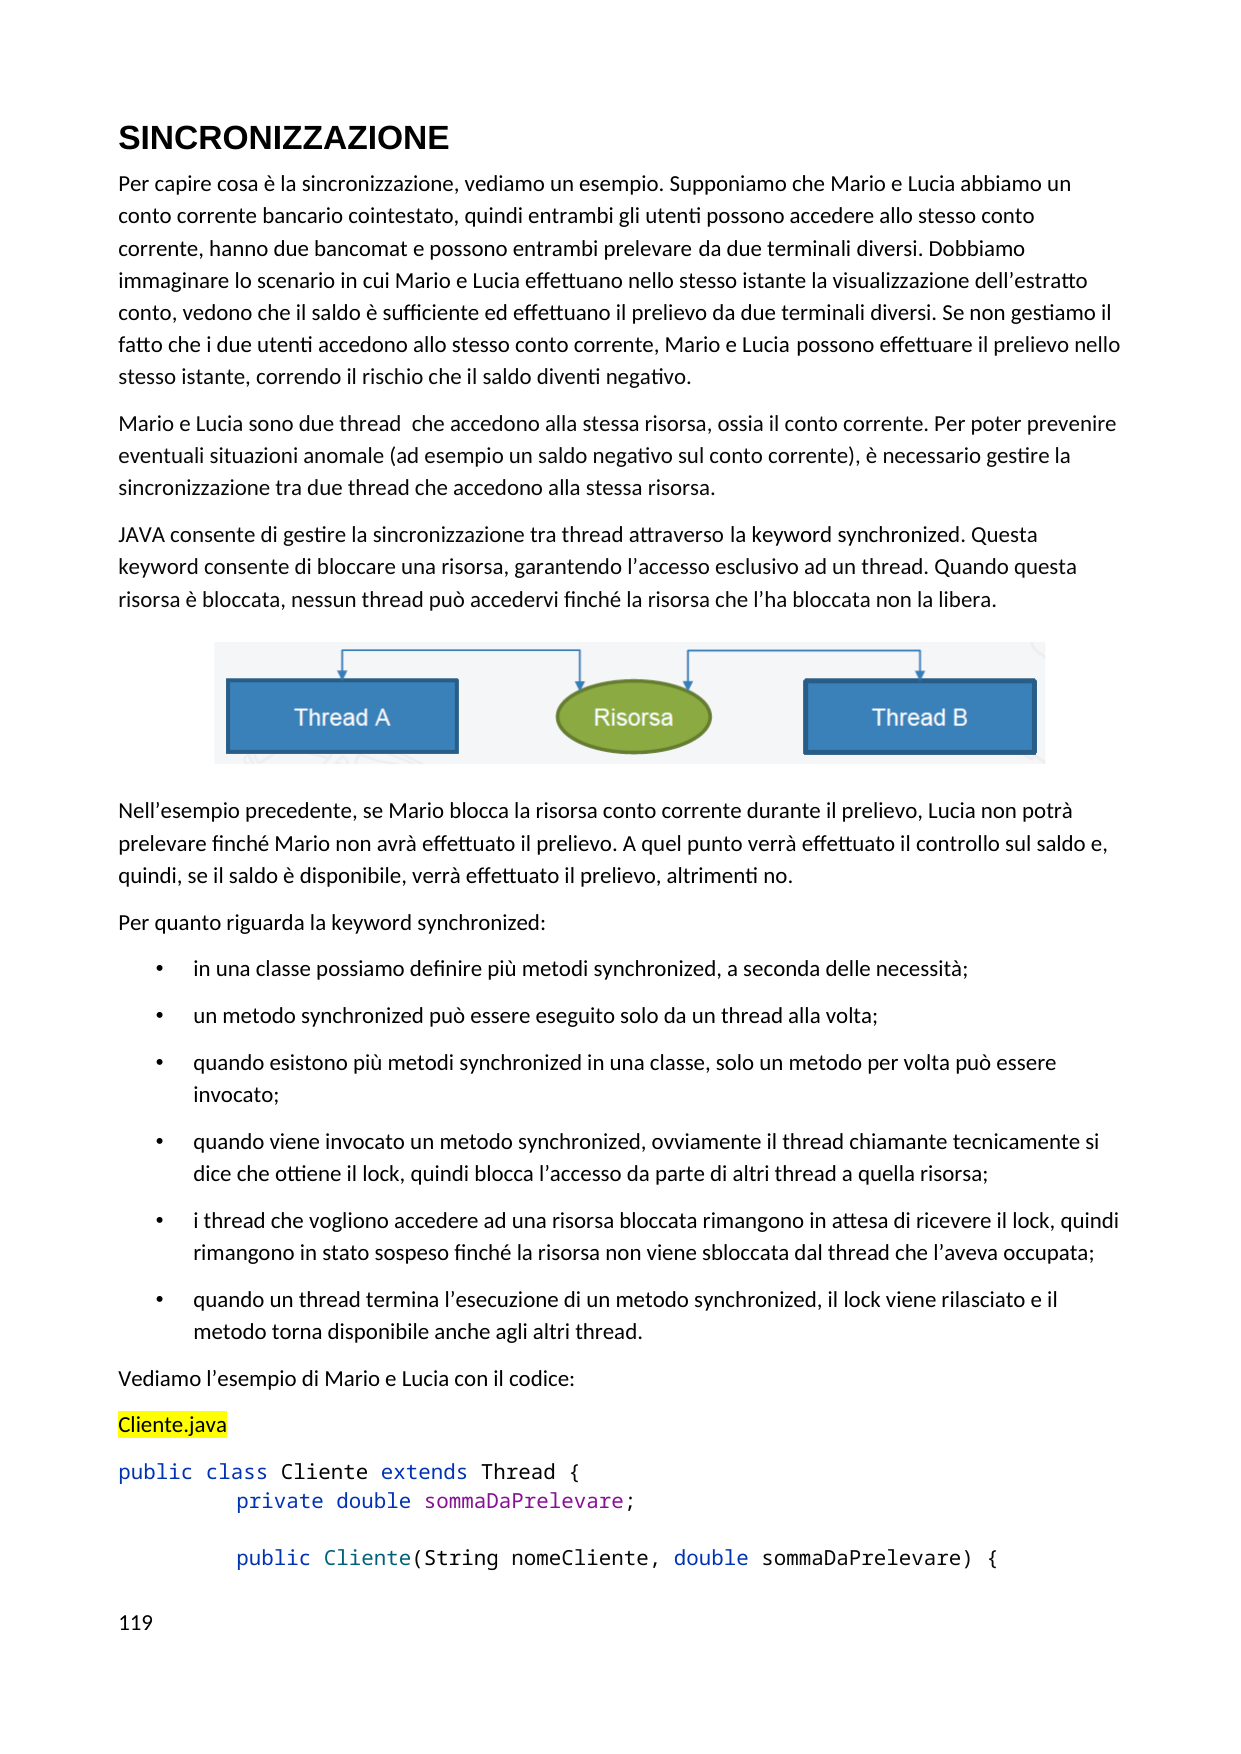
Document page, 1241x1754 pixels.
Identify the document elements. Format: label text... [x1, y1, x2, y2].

list quando esistono più metodi synchronized in una classe, solo un metodo per volta può essere invocato; [156, 1048, 1122, 1108]
text Nell’esempio precedente, se Mario blocca la risorsa conto corrente durante il prelievo, Lucia non potrà prelevare finché Mario non avrà effettuato il prelievo. A quel punto verrà effettuato il controllo sul saldo e, quindi, se il saldo è disponibile, verrà effettuato il prelievo, altrimenti no. [118, 796, 1122, 889]
list un metodo synchronized può essere eseguito solo da un thread alla volta; [156, 1001, 1122, 1029]
text Per quanto riguarda la keyword synchronized: [118, 908, 1122, 936]
text Mario e Lucia sono due thread che accedono alla stessa risorsa, ossia il conto corrente. Per poter prevenire eventuali situazioni anomale (ad esempio un saldo negativo sul conto corrente), è necessario gestire la sincronizzazione tra due thread che accedono alla stessa risorsa. [118, 409, 1122, 502]
picture [214, 642, 1046, 764]
text Vediamo l’esempio di Mario e Lucia con il codice: [118, 1364, 1122, 1392]
text Cliente.java [118, 1411, 1122, 1438]
list quando viene invocato un metodo synchronized, ovviamente il thread chiamante tecnicamente si dice che ottiene il lock, quindi blocca l’accesso da parte di altri thread a quella risorsa; [156, 1127, 1122, 1187]
text public class Cliente extends Thread { private double sommaDaPrelevare; public Cliente(String nomeCliente, double sommaDaPrelevare) { [118, 1457, 1122, 1571]
text Per capire cosa è la sincronizzazione, vediamo un esempio. Supponiamo che Mario e Lucia abbiamo un conto corrente bancario cointestato, quindi entrambi gli utenti possono accedere allo stesso conto corrente, hanno due bancomat e possono entrambi prelevare da due terminali diversi. Dobbiamo immaginare lo scenario in cui Mario e Lucia effettuano nello stesso istante la visualizzazione dell’estratto conto, vedono che il saldo è sufficiente ed effettuano il prelievo da due terminali diversi. Se non gestiamo il fatto che i due utenti accedono allo stesso conto corrente, Mario e Lucia possono effettuare il prelievo nello stesso istante, correndo il rischio che il saldo diventi negativo. [118, 169, 1122, 390]
subtitle SINCRONIZZAZIONE [118, 118, 1122, 157]
text JAVA consente di gestire la sincronizzazione tra thread attraverso la keyword synchronized. Questa keyword consente di bloccare una risorsa, garantendo l’accesso esclusivo ad un thread. Quando questa risorsa è bloccata, nessun thread può accedervi finché la risorsa che l’ha bloccata non la libera. [118, 520, 1122, 613]
list i thread che vogliono accedere ad una risorsa bloccata rimangono in attesa di ricevere il lock, quindi rimangono in stato sospeso finché la risorsa non viene sbloccata dal thread che l’aveva occupata; [156, 1206, 1122, 1266]
list quando un thread termina l’esecuzione di un metodo synchronized, il lock viene rilasciato e il metodo torna disponibile anche agli altri thread. [156, 1285, 1122, 1345]
list in una classe possiamo definire più metodi synchronized, a seconda delle necessità; [156, 954, 1122, 982]
